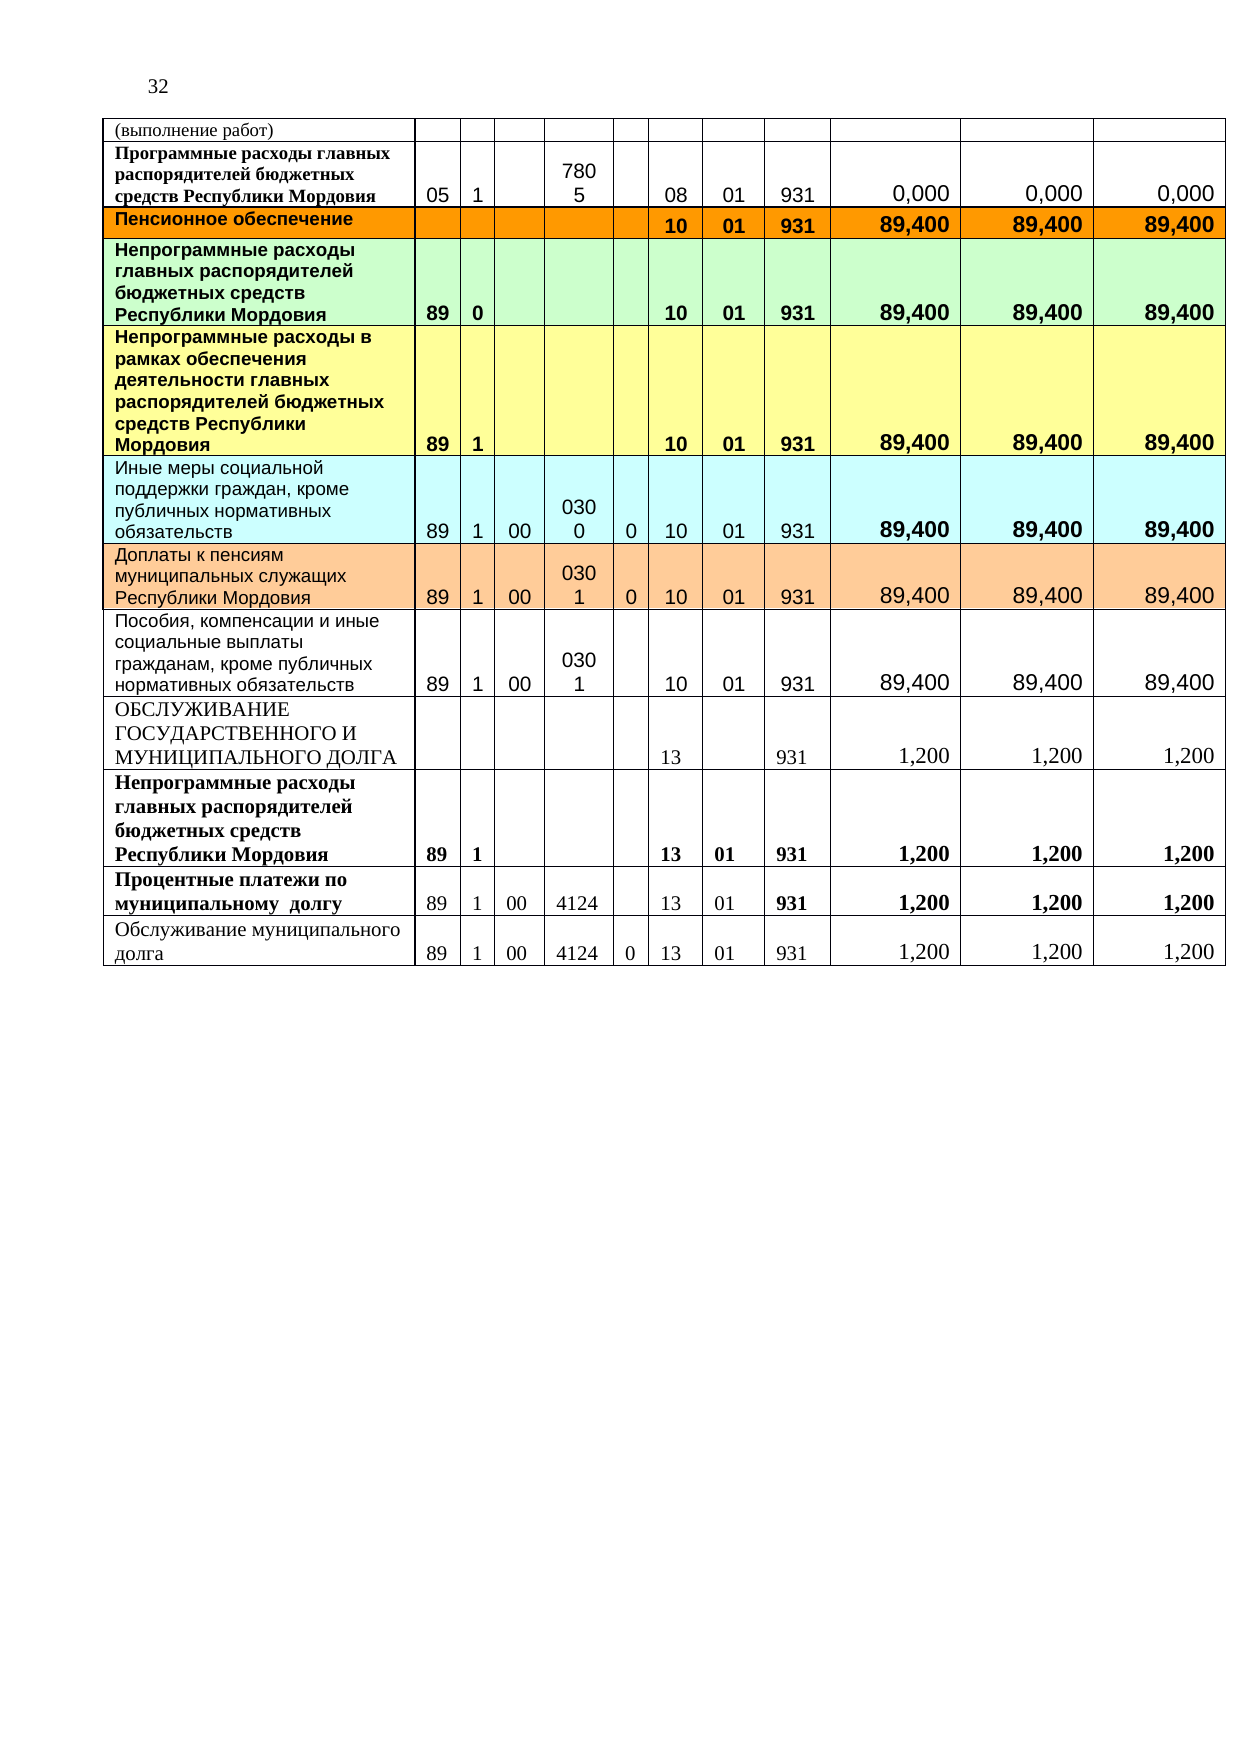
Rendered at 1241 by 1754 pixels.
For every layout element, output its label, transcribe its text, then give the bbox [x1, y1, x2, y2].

table_cell 13 [649, 770, 702, 866]
table_cell Непрограммные расходы в рамках обеспечения деятельности главных распорядителей бюджетных средств Республики Мордовия [104, 326, 414, 455]
table_cell 13 [649, 867, 702, 915]
table_cell 89,400 [961, 208, 1093, 238]
table_cell 00 [495, 456, 544, 543]
table_cell 1 [461, 544, 494, 608]
table_cell 1 [461, 770, 494, 866]
table_cell 01 [703, 867, 764, 915]
table_cell 0301 [545, 610, 613, 696]
table_cell 931 [765, 142, 830, 206]
table_cell 89,400 [1094, 326, 1225, 455]
table_cell [495, 697, 544, 769]
table_cell [614, 697, 648, 769]
table_cell 10 [649, 610, 702, 696]
table_cell Иные меры социальной поддержки граждан, кроме публичных нормативных обязательств [104, 456, 414, 543]
table_cell Программные расходы главных распорядителей бюджетных средств Республики Мордовия [104, 142, 414, 206]
table_cell 931 [765, 456, 830, 543]
table_cell Пособия, компенсации и иные социальные выплаты гражданам, кроме публичных нормативных обязательств [104, 610, 414, 696]
table_cell 89 [416, 610, 460, 696]
table_cell 7805 [545, 142, 613, 206]
table_cell 931 [765, 326, 830, 455]
table_cell [495, 142, 544, 206]
table_cell 1,200 [961, 916, 1093, 964]
table_cell 10 [649, 208, 702, 238]
table_cell [614, 119, 648, 141]
table_cell 01 [703, 456, 764, 543]
table_cell 1,200 [961, 867, 1093, 915]
table_cell [831, 119, 960, 141]
table_cell [703, 119, 764, 141]
table_cell 89,400 [831, 208, 960, 238]
table_cell 89 [416, 916, 460, 964]
table_cell 00 [495, 544, 544, 608]
table_cell [765, 119, 830, 141]
table_cell [545, 697, 613, 769]
table_cell 1 [461, 456, 494, 543]
table_cell [495, 208, 544, 238]
table_cell 89,400 [1094, 610, 1225, 696]
table_cell [614, 867, 648, 915]
table_cell 89,400 [961, 239, 1093, 325]
table_cell 1,200 [1094, 916, 1225, 964]
table_cell 89,400 [1094, 456, 1225, 543]
table_cell 4124 [545, 916, 613, 964]
table_cell 05 [416, 142, 460, 206]
table_cell [416, 119, 460, 141]
table_cell 1,200 [831, 916, 960, 964]
table_cell 0 [614, 544, 648, 608]
table_cell [461, 697, 494, 769]
table_cell [495, 239, 544, 325]
table_cell 0 [614, 456, 648, 543]
table_cell 89 [416, 544, 460, 608]
table_cell 01 [703, 208, 764, 238]
table_cell 01 [703, 544, 764, 608]
table_cell 1 [461, 326, 494, 455]
table_cell 1,200 [831, 770, 960, 866]
table_cell 0,000 [831, 142, 960, 206]
table_cell 89,400 [831, 544, 960, 608]
table_cell 89,400 [831, 326, 960, 455]
table_cell 931 [765, 916, 830, 964]
table_cell [545, 119, 613, 141]
table_cell 89 [416, 326, 460, 455]
table_cell 931 [765, 867, 830, 915]
table_cell 1 [461, 142, 494, 206]
table_cell 89,400 [961, 610, 1093, 696]
table_cell [703, 697, 764, 769]
table_cell 89,400 [1094, 239, 1225, 325]
table_cell 1,200 [1094, 697, 1225, 769]
table_cell 01 [703, 770, 764, 866]
table_cell 0,000 [1094, 142, 1225, 206]
table_cell [495, 770, 544, 866]
table_cell Непрограммные расходы главных распорядителей бюджетных средств Республики Мордовия [104, 770, 414, 866]
table_cell 10 [649, 544, 702, 608]
table_cell [614, 239, 648, 325]
table_cell 13 [649, 916, 702, 964]
table_cell 931 [765, 208, 830, 238]
table_cell [495, 119, 544, 141]
table_cell 931 [765, 770, 830, 866]
table_cell 01 [703, 142, 764, 206]
table_cell 89,400 [1094, 544, 1225, 608]
table_cell 931 [765, 610, 830, 696]
table_cell Пенсионное обеспечение [104, 208, 414, 238]
table_cell 931 [765, 544, 830, 608]
table_cell Обслуживание муниципального долга [104, 916, 414, 964]
table_cell 89 [416, 239, 460, 325]
table_cell 10 [649, 326, 702, 455]
table_cell 00 [495, 867, 544, 915]
table_cell 1 [461, 916, 494, 964]
table_cell 00 [495, 610, 544, 696]
table_cell 01 [703, 916, 764, 964]
table_cell [961, 119, 1093, 141]
table_cell 89,400 [831, 239, 960, 325]
table_cell 1,200 [1094, 770, 1225, 866]
table_cell 89,400 [961, 544, 1093, 608]
table_cell 1,200 [961, 770, 1093, 866]
table_cell 1 [461, 867, 494, 915]
table_cell 1,200 [1094, 867, 1225, 915]
table_cell 10 [649, 456, 702, 543]
table_cell [545, 770, 613, 866]
table_cell [545, 208, 613, 238]
table_cell Процентные платежи по муниципальному долгу [104, 867, 414, 915]
table_cell 4124 [545, 867, 613, 915]
table_cell 931 [765, 239, 830, 325]
table_cell 01 [703, 610, 764, 696]
table_cell 0301 [545, 544, 613, 608]
table_cell 931 [765, 697, 830, 769]
table_cell 89,400 [961, 326, 1093, 455]
table_cell 01 [703, 326, 764, 455]
table_cell [649, 119, 702, 141]
table_cell 13 [649, 697, 702, 769]
table_cell [461, 208, 494, 238]
table_cell 1,200 [961, 697, 1093, 769]
table_cell [614, 770, 648, 866]
table_cell 0 [614, 916, 648, 964]
table_cell 89 [416, 456, 460, 543]
table_cell [416, 208, 460, 238]
table_cell Непрограммные расходы главных распорядителей бюджетных средств Республики Мордовия [104, 239, 414, 325]
table_cell 10 [649, 239, 702, 325]
table_cell 0 [461, 239, 494, 325]
table_cell [416, 697, 460, 769]
table_cell 89,400 [831, 456, 960, 543]
table_cell 0300 [545, 456, 613, 543]
table_cell [545, 239, 613, 325]
table_cell 89 [416, 867, 460, 915]
table_cell 0,000 [961, 142, 1093, 206]
table_cell 1 [461, 610, 494, 696]
table_cell (выполнение работ) [104, 119, 414, 141]
table_cell 00 [495, 916, 544, 964]
table_cell [495, 326, 544, 455]
table_cell 89,400 [1094, 208, 1225, 238]
table_cell ОБСЛУЖИВАНИЕ ГОСУДАРСТВЕННОГО И МУНИЦИПАЛЬНОГО ДОЛГА [104, 697, 414, 769]
table_cell [1094, 119, 1225, 141]
table_cell 89,400 [961, 456, 1093, 543]
table_cell [614, 142, 648, 206]
table_cell 08 [649, 142, 702, 206]
table_cell [614, 610, 648, 696]
table_cell 01 [703, 239, 764, 325]
table_cell [545, 326, 613, 455]
table_cell 89,400 [831, 610, 960, 696]
table_cell 1,200 [831, 697, 960, 769]
table_cell 1,200 [831, 867, 960, 915]
table_cell [614, 326, 648, 455]
table_cell [614, 208, 648, 238]
table_cell Доплаты к пенсиям муниципальных служащих Республики Мордовия [104, 544, 414, 608]
table_cell [461, 119, 494, 141]
table_cell 89 [416, 770, 460, 866]
